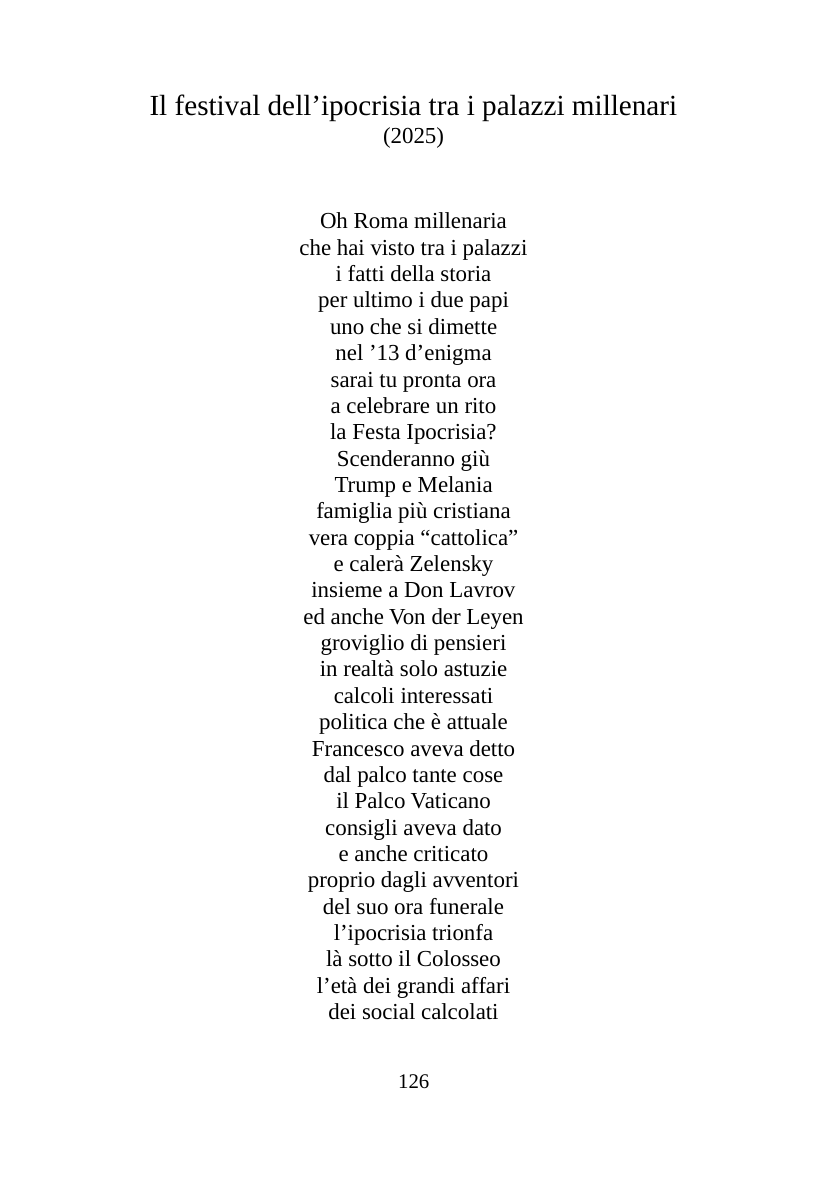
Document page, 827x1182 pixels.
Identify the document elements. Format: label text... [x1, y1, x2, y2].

text che hai visto tra i palazzi [88, 234, 738, 260]
text là sotto il Colosseo [88, 945, 738, 972]
text il Palco Vaticano [88, 787, 738, 814]
text insieme a Don Lavrov [88, 576, 738, 603]
text politica che è attuale [88, 708, 738, 734]
text groviglio di pensieri [88, 629, 738, 656]
text consigli aveva dato [88, 814, 738, 840]
text calcoli interessati [88, 682, 738, 708]
text vera coppia “cattolica” [88, 524, 738, 550]
text a celebrare un rito [88, 392, 738, 418]
text Oh Roma millenaria [88, 207, 738, 234]
text e anche criticato [88, 840, 738, 866]
text Francesco aveva detto [88, 734, 738, 761]
text Trump e Melania [88, 471, 738, 497]
text in realtà solo astuzie [88, 656, 738, 682]
text la Festa Ipocrisia? [88, 418, 738, 445]
text dei social calcolati [88, 998, 738, 1024]
text per ultimo i due papi [88, 287, 738, 313]
text sarai tu pronta ora [88, 366, 738, 392]
text ed anche Von der Leyen [88, 603, 738, 629]
text dal palco tante cose [88, 761, 738, 787]
text Scenderanno giù [88, 445, 738, 471]
text Il festival dell’ipocrisia tra i palazzi millenari (2025) [88, 88, 738, 148]
text nel ’13 d’enigma [88, 339, 738, 366]
text i fatti della storia [88, 260, 738, 287]
text uno che si dimette [88, 313, 738, 339]
text e calerà Zelensky [88, 550, 738, 576]
text famiglia più cristiana [88, 497, 738, 524]
text proprio dagli avventori [88, 866, 738, 893]
text l’ipocrisia trionfa [88, 919, 738, 945]
text l’età dei grandi affari [88, 972, 738, 998]
text del suo ora funerale [88, 893, 738, 919]
